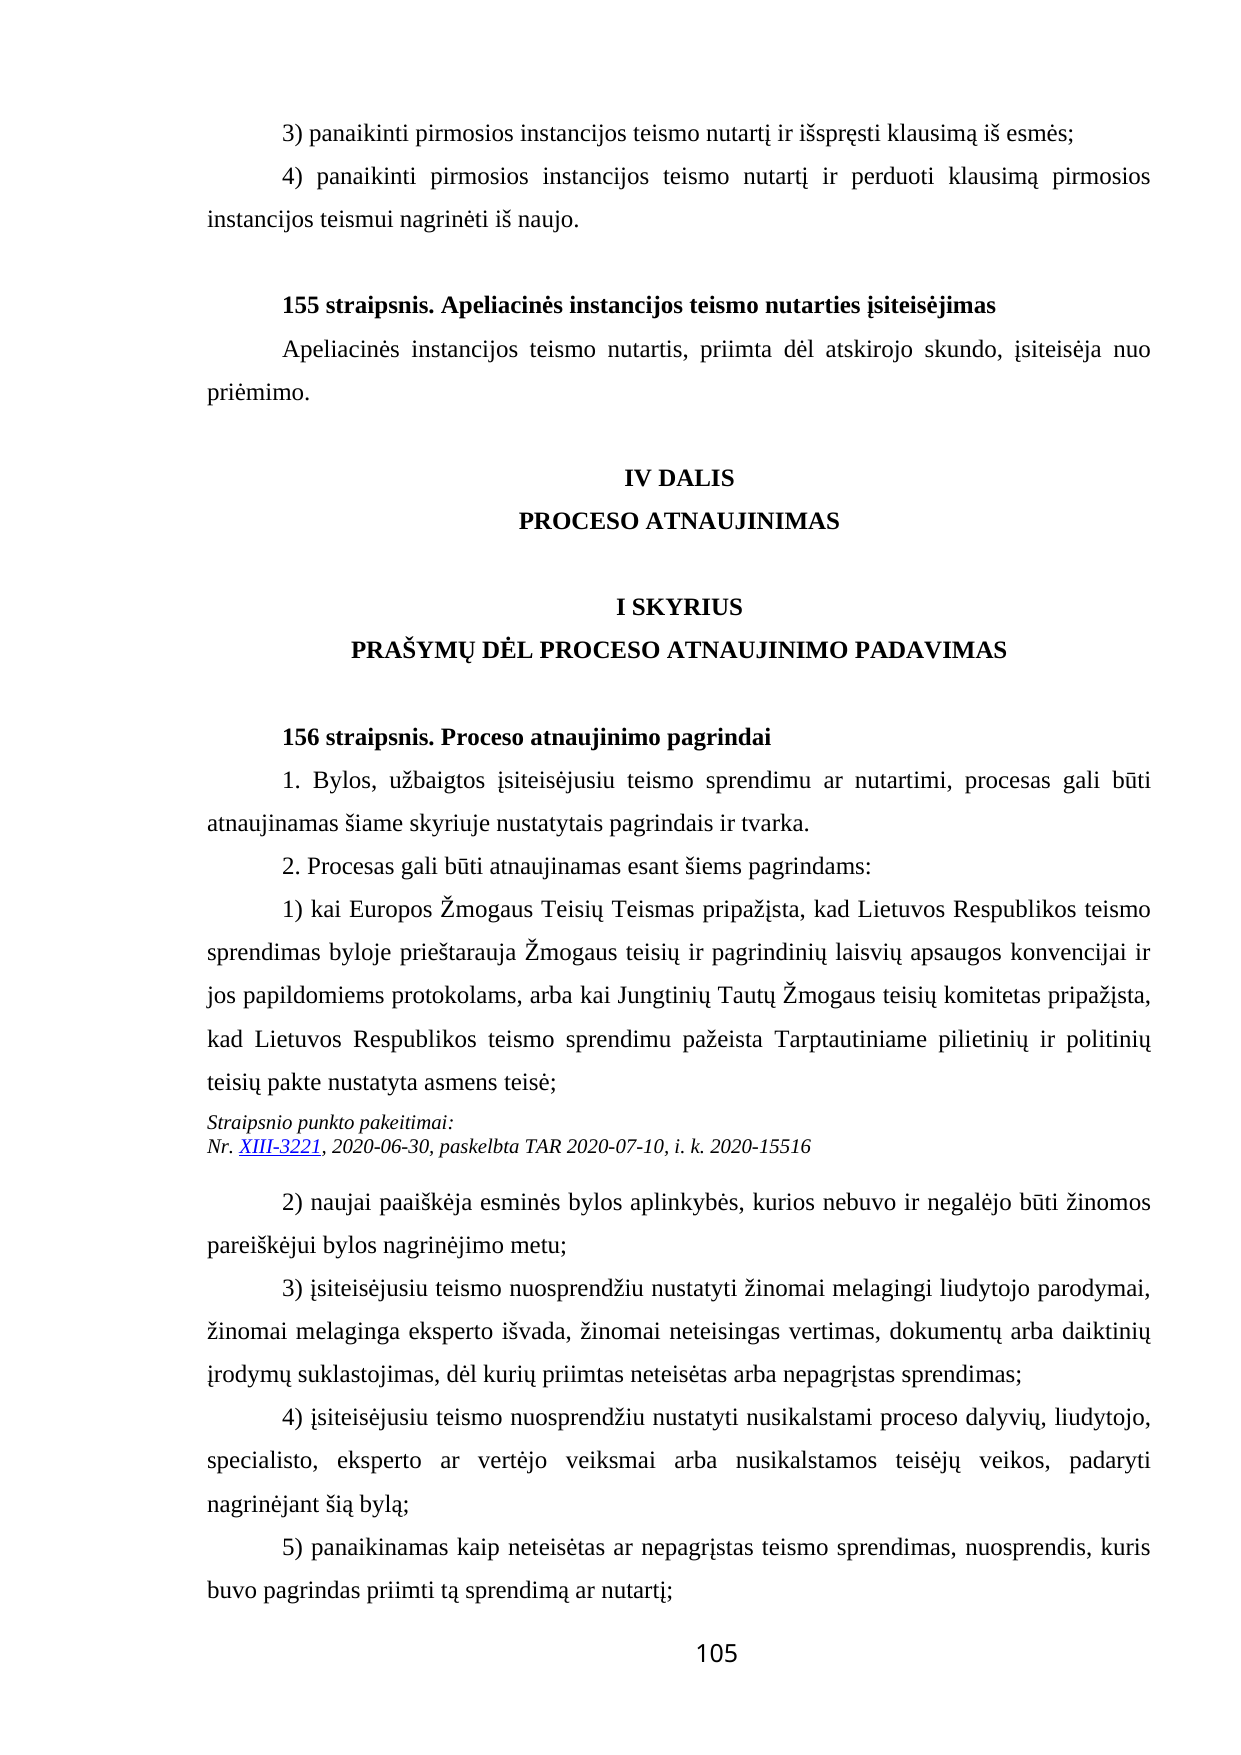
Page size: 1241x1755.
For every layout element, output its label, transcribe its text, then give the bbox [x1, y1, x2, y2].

text 2) naujai paaiškėja esminės bylos aplinkybės, kurios nebuvo ir negalėjo būti žinomos pareiškėjui bylos nagrinėjimo metu; [207, 1187, 1152, 1259]
text 1. Bylos, užbaigtos įsiteisėjusiu teismo sprendimu ar nutartimi, procesas gali būti atnaujinamas šiame skyriuje nustatytais pagrindais ir tvarka. [207, 765, 1152, 837]
text I SKYRIUS [207, 592, 1152, 621]
text 3) panaikinti pirmosios instancijos teismo nutartį ir išspręsti klausimą iš esmės; [207, 118, 1152, 147]
text 155 straipsnis. Apeliacinės instancijos teismo nutarties įsiteisėjimas [207, 291, 1152, 319]
text 4) įsiteisėjusiu teismo nuosprendžiu nustatyti nusikalstami proceso dalyvių, liudytojo, specialisto, eksperto ar vertėjo veiksmai arba nusikalstamos teisėjų veikos, padaryti nagrinėjant šią bylą; [207, 1402, 1152, 1517]
text Straipsnio punkto pakeitimai: [207, 1110, 1152, 1134]
text Apeliacinės instancijos teismo nutartis, priimta dėl atskirojo skundo, įsiteisėja nuo priėmimo. [207, 334, 1152, 406]
text Nr. XIII-3221, 2020-06-30, paskelbta TAR 2020-07-10, i. k. 2020-15516 [207, 1134, 1152, 1158]
text IV DALIS [207, 463, 1152, 492]
text 5) panaikinamas kaip neteisėtas ar nepagrįstas teismo sprendimas, nuosprendis, kuris buvo pagrindas priimti tą sprendimą ar nutartį; [207, 1532, 1152, 1604]
text 1) kai Europos Žmogaus Teisių Teismas pripažįsta, kad Lietuvos Respublikos teismo sprendimas byloje prieštarauja Žmogaus teisių ir pagrindinių laisvių apsaugos konvencijai ir jos papildomiems protokolams, arba kai Jungtinių Tautų Žmogaus teisių komitetas pripažįsta, kad Lietuvos Respublikos teismo sprendimu pažeista Tarptautiniame pilietinių ir politinių teisių pakte nustatyta asmens teisė; [207, 894, 1152, 1096]
text PROCESO ATNAUJINIMAS [207, 506, 1152, 535]
text PRAŠYMŲ DĖL PROCESO ATNAUJINIMO PADAVIMAS [207, 636, 1152, 664]
text 3) įsiteisėjusiu teismo nuosprendžiu nustatyti žinomai melagingi liudytojo parodymai, žinomai melaginga eksperto išvada, žinomai neteisingas vertimas, dokumentų arba daiktinių įrodymų suklastojimas, dėl kurių priimtas neteisėtas arba nepagrįstas sprendimas; [207, 1273, 1152, 1388]
text 156 straipsnis. Proceso atnaujinimo pagrindai [207, 722, 1152, 751]
text 2. Procesas gali būti atnaujinamas esant šiems pagrindams: [207, 851, 1152, 880]
text 4) panaikinti pirmosios instancijos teismo nutartį ir perduoti klausimą pirmosios instancijos teismui nagrinėti iš naujo. [207, 161, 1152, 233]
